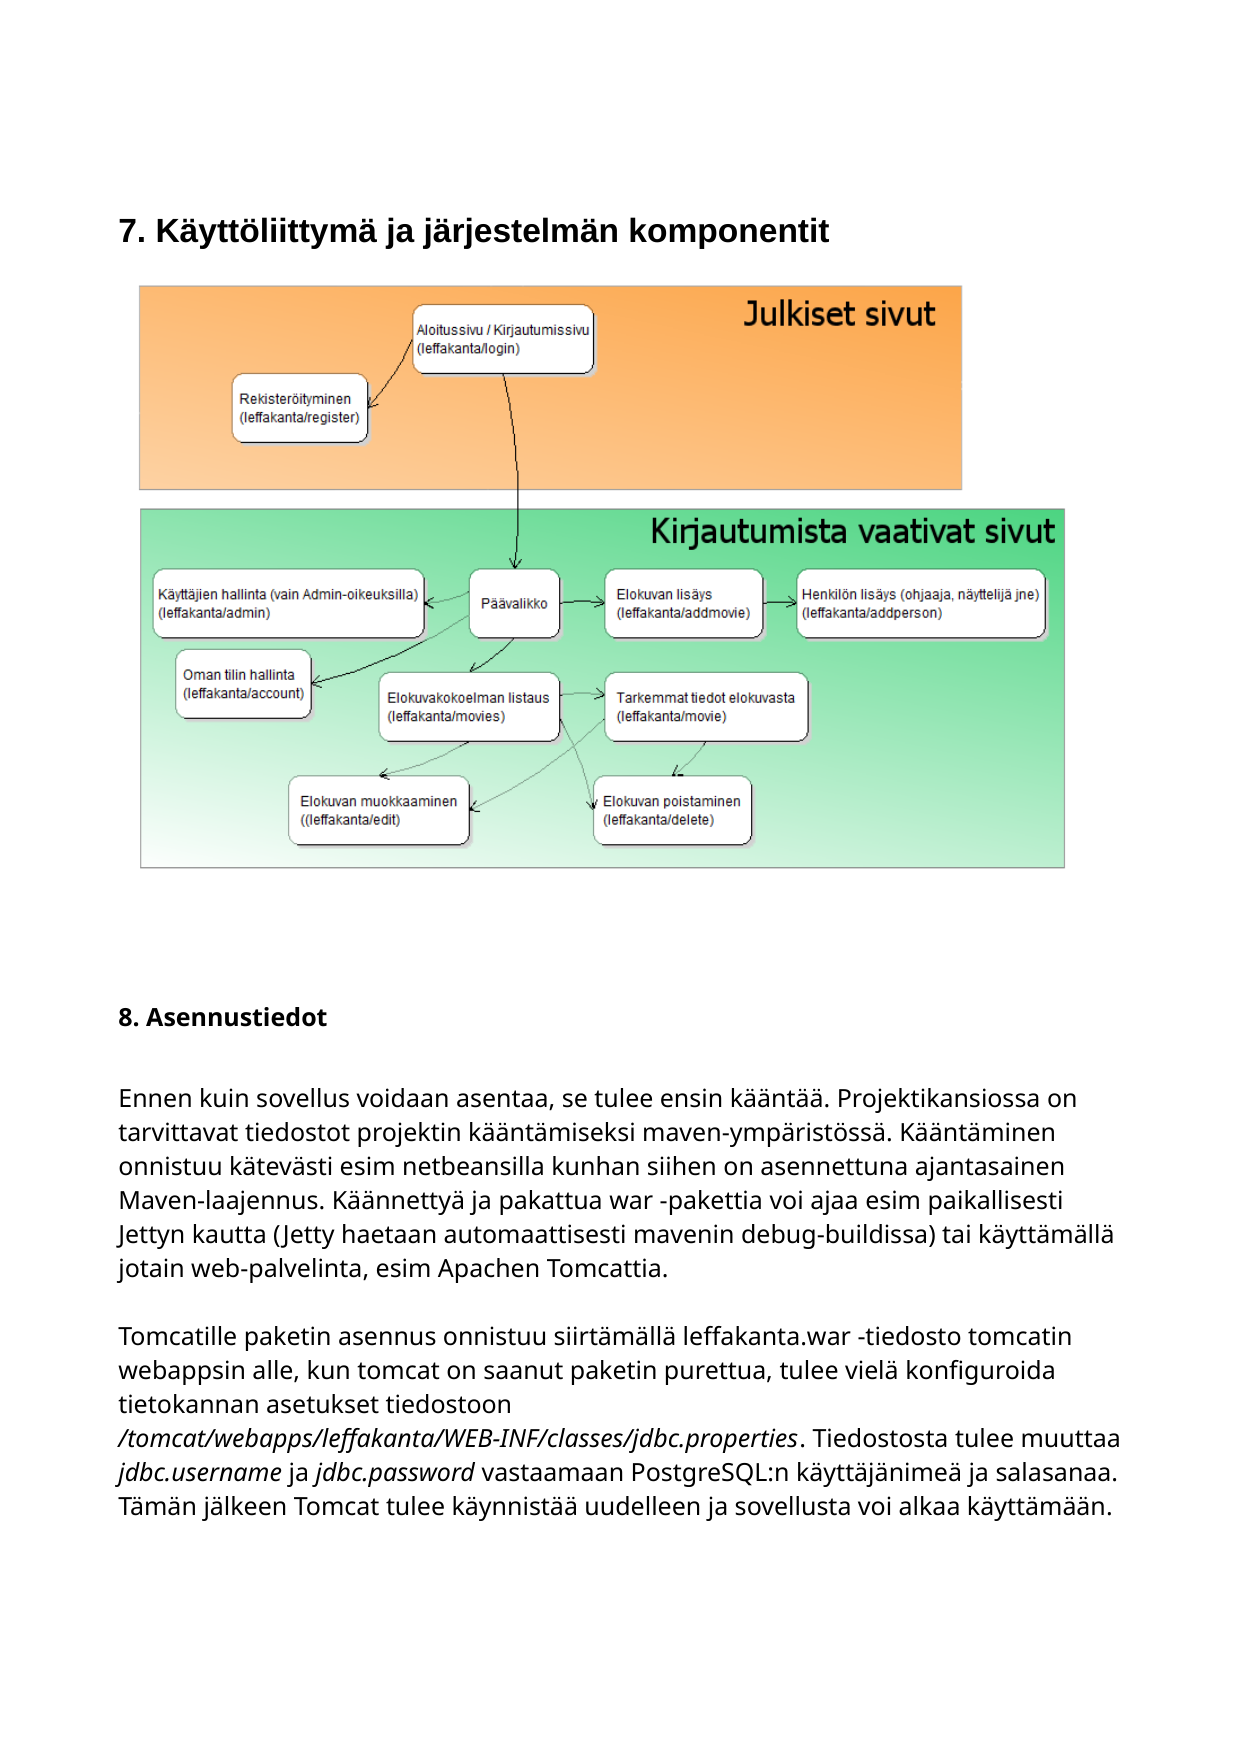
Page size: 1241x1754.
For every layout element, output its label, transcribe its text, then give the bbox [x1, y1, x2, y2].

subtitle 7. Käyttöliittymä ja järjestelmän komponentit [118, 211, 1122, 250]
text Tomcatille paketin asennus onnistuu siirtämällä leffakanta.war -tiedosto tomcatin webappsin alle, kun tomcat on saanut paketin purettua, tulee vielä konfiguroida tietokannan asetukset tiedostoon /tomcat/webapps/leffakanta/WEB-INF/classes/jdbc.properties. Tiedostosta tulee muuttaa jdbc.username ja jdbc.password vastaamaan PostgreSQL:n käyttäjänimeä ja salasanaa. Tämän jälkeen Tomcat tulee käynnistää uudelleen ja sovellusta voi alkaa käyttämään. [118, 1319, 1122, 1523]
subtitle 8. Asennustiedot [118, 1000, 1122, 1034]
text Ennen kuin sovellus voidaan asentaa, se tulee ensin kääntää. Projektikansiossa on tarvittavat tiedostot projektin kääntämiseksi maven-ympäristössä. Kääntäminen onnistuu kätevästi esim netbeansilla kunhan siihen on asennettuna ajantasainen Maven-laajennus. Käännettyä ja pakattua war -pakettia voi ajaa esim paikallisesti Jettyn kautta (Jetty haetaan automaattisesti mavenin debug-buildissa) tai käyttämällä jotain web-palvelinta, esim Apachen Tomcattia. [118, 1080, 1122, 1285]
